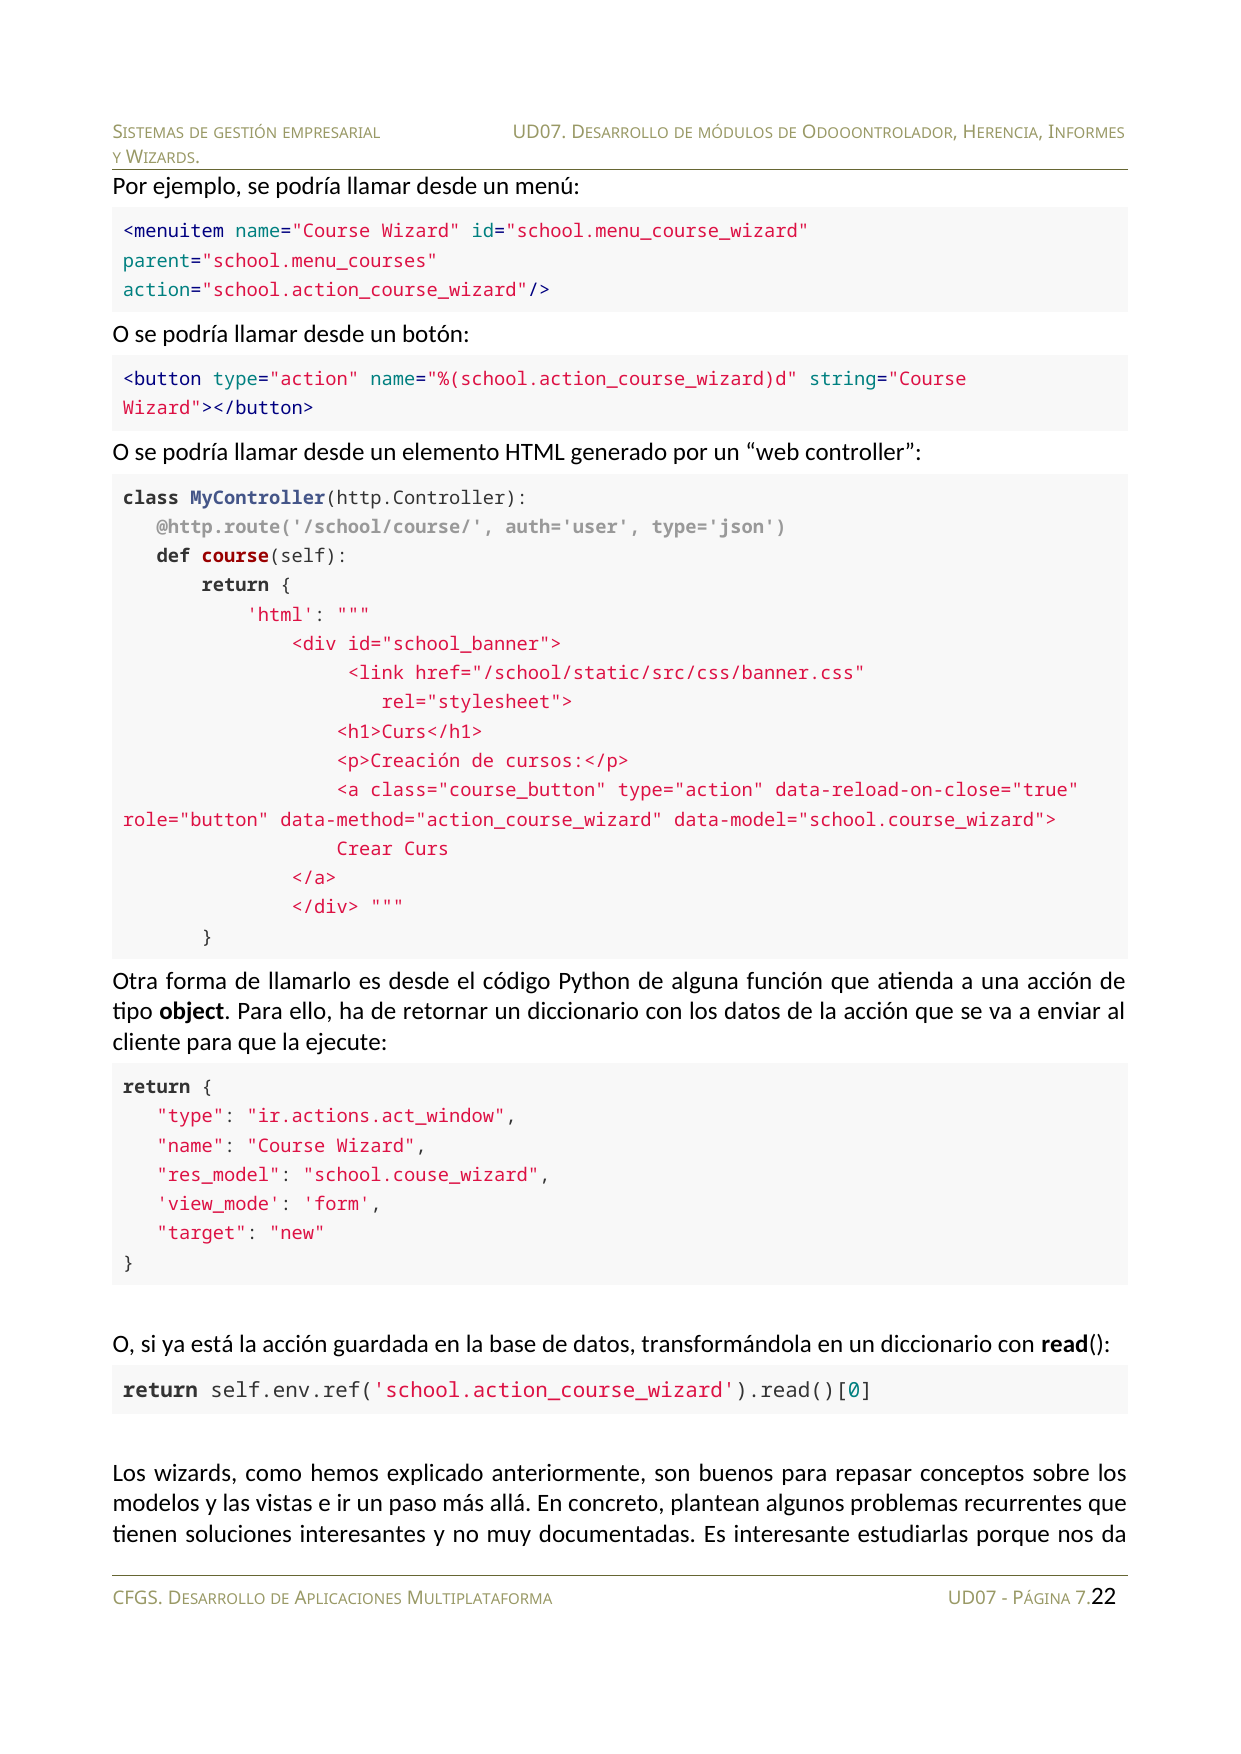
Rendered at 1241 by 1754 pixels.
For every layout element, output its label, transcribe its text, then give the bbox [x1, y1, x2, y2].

table_header return self.env.ref('school.action_course_wizard').read()[0] [112, 1365, 1128, 1414]
text O se podría llamar desde un elemento HTML generado por un “web controller”: [112, 437, 1128, 467]
table_header class MyController(http.Controller): @http.route('/school/course/', auth='user', type='json') def course(self): return { 'html': """ <div id="school_banner"> <link href="/school/static/src/css/banner.css" rel="stylesheet"> <h1>Curs</h1> <p>Creación de cursos:</p> <a class="course_button" type="action" data-reload-on-close="true" role="button" data-method="action_course_wizard" data-model="school.course_wizard"> Crear Curs </a> </div> """ } [112, 474, 1128, 959]
text O se podría llamar desde un botón: [112, 318, 1128, 348]
text Por ejemplo, se podría llamar desde un menú: [112, 170, 1128, 201]
text Los wizards, como hemos explicado anteriormente, son buenos para repasar conceptos sobre los modelos y las vistas e ir un paso más allá. En concreto, plantean algunos problemas recurrentes que tienen soluciones interesantes y no muy documentadas. Es interesante estudiarlas porque nos da [112, 1457, 1128, 1548]
text Otra forma de llamarlo es desde el código Python de alguna función que atienda a una acción de tipo object. Para ello, ha de retornar un diccionario con los datos de la acción que se va a enviar al cliente para que la ejecute: [112, 965, 1128, 1056]
table_header <menuitem name="Course Wizard" id="school.menu_course_wizard" parent="school.menu_courses" action="school.action_course_wizard"/> [112, 207, 1128, 312]
table_header <button type="action" name="%(school.action_course_wizard)d" string="Course Wizard"></button> [112, 355, 1128, 431]
text O, si ya está la acción guardada en la base de datos, transformándola en un diccionario con read(): [112, 1328, 1128, 1358]
table_header return { "type": "ir.actions.act_window", "name": "Course Wizard", "res_model": "school.couse_wizard", 'view_mode': 'form', "target": "new" } [112, 1063, 1128, 1285]
